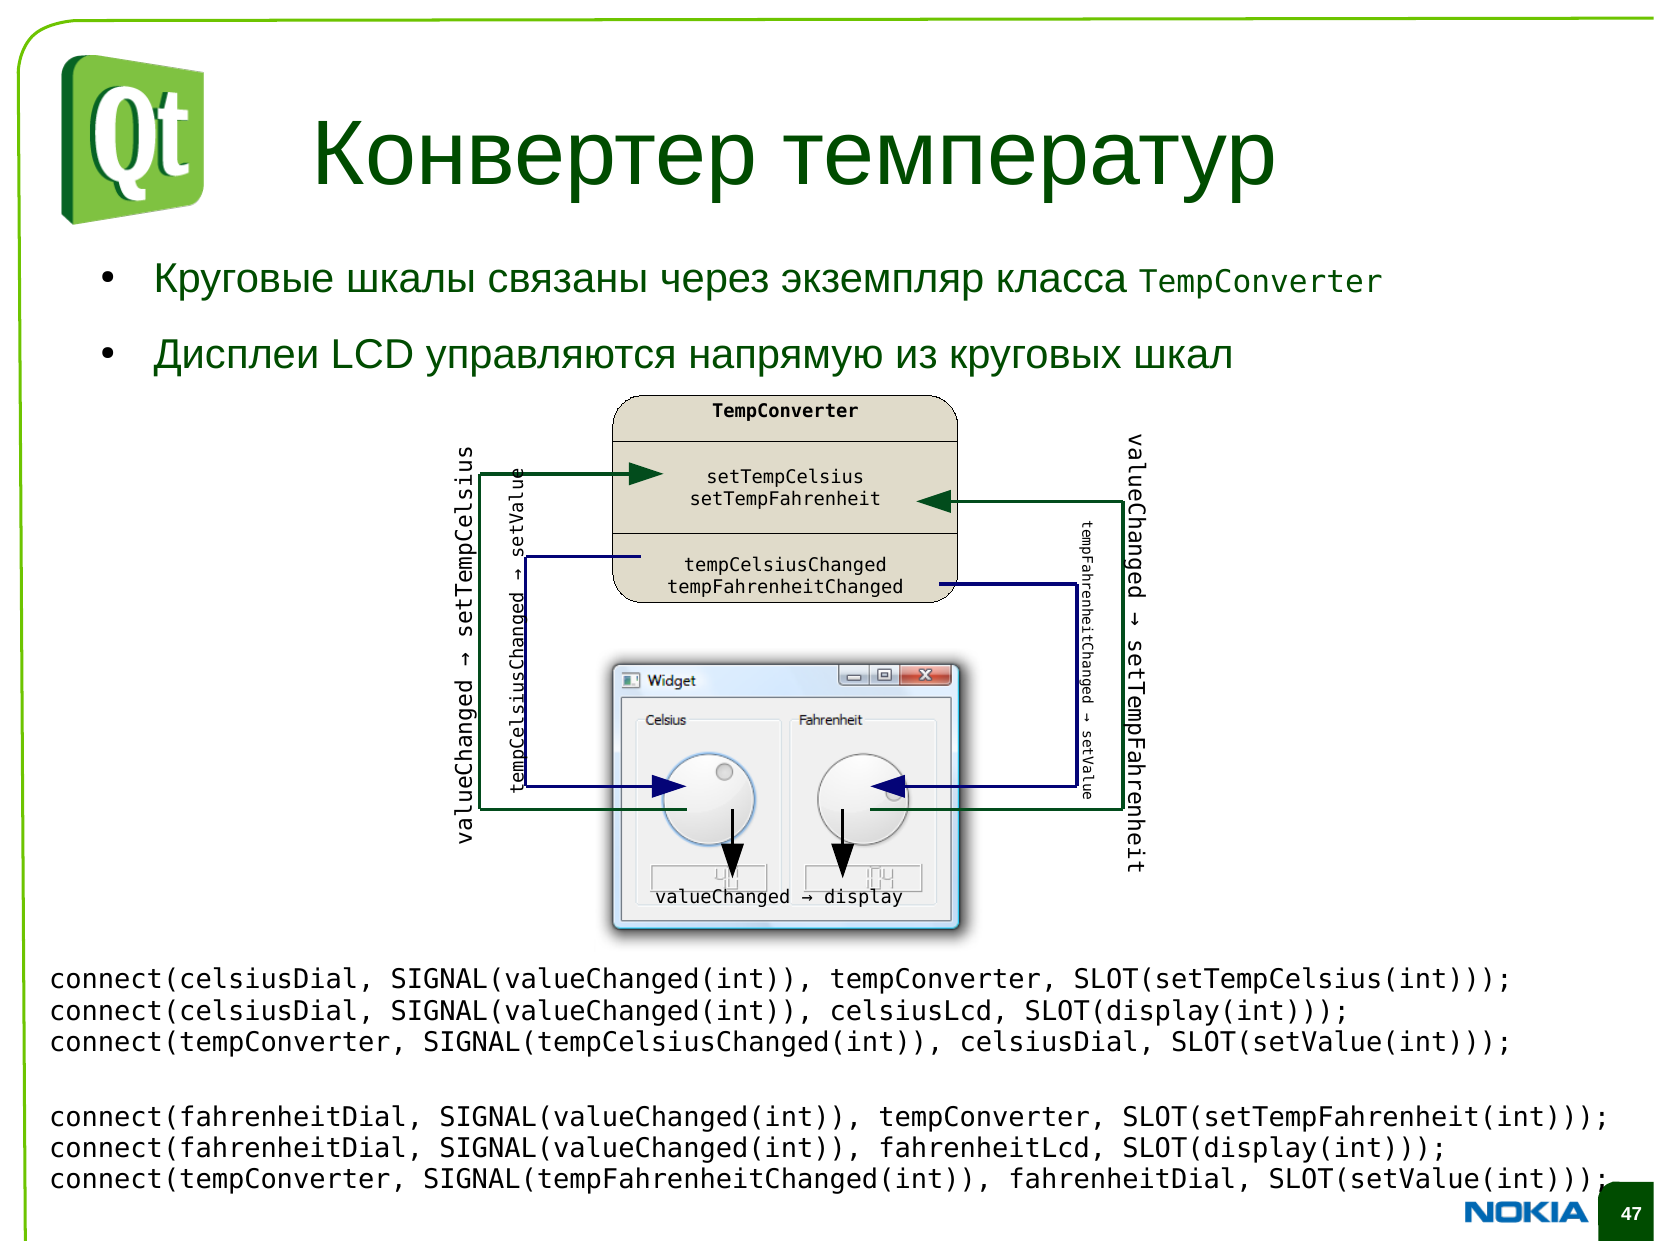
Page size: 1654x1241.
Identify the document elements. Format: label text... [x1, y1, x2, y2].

list Круговые шкалы связаны через экземпляр класса TempConverter Дисплеи LCD управляются напрямую из круговых шкал [82, 254, 1571, 438]
text_box valueChanged → display [640, 878, 933, 916]
text_box tempFahrenheitChanged → setValue [1071, 505, 1104, 816]
picture [61, 55, 204, 225]
text_box connect(celsiusDial, SIGNAL(valueChanged(int)), tempConverter, SLOT(setTempCelsius(int))); connect(celsiusDial, SIGNAL(valueChanged(int)), celsiusLcd, SLOT(display(int))); connect(tempConverter, SIGNAL(tempCelsiusChanged(int)), celsiusDial, SLOT(setValue(int))); connect(fahrenheitDial, SIGNAL(valueChanged(int)), tempConverter, SLOT(setTempFahrenheit(int))); connect(fahrenheitDial, SIGNAL(valueChanged(int)), fahrenheitLcd, SLOT(display(int))); connect(tempConverter, SIGNAL(tempFahrenheitChanged(int)), fahrenheitDial, SLOT(setValue(int))); [34, 956, 1625, 1203]
picture [1465, 1203, 1589, 1223]
text_box TempConverter setTempCelsius setTempFahrenheit tempCelsiusChanged tempFahrenheitChanged [612, 442, 958, 533]
picture [594, 648, 986, 952]
text_box tempCelsiusChanged → setValue [497, 453, 536, 810]
text_box TempConverter setTempCelsius setTempFahrenheit tempCelsiusChanged tempFahrenheitChanged [612, 534, 958, 603]
title Конвертер температур [257, 49, 1333, 254]
text_box TempConverter setTempCelsius setTempFahrenheit tempCelsiusChanged tempFahrenheitChanged [612, 395, 958, 441]
text_box valueChanged → setTempCelsius [442, 431, 485, 860]
text_box valueChanged → setTempFahrenheit [1114, 419, 1158, 890]
